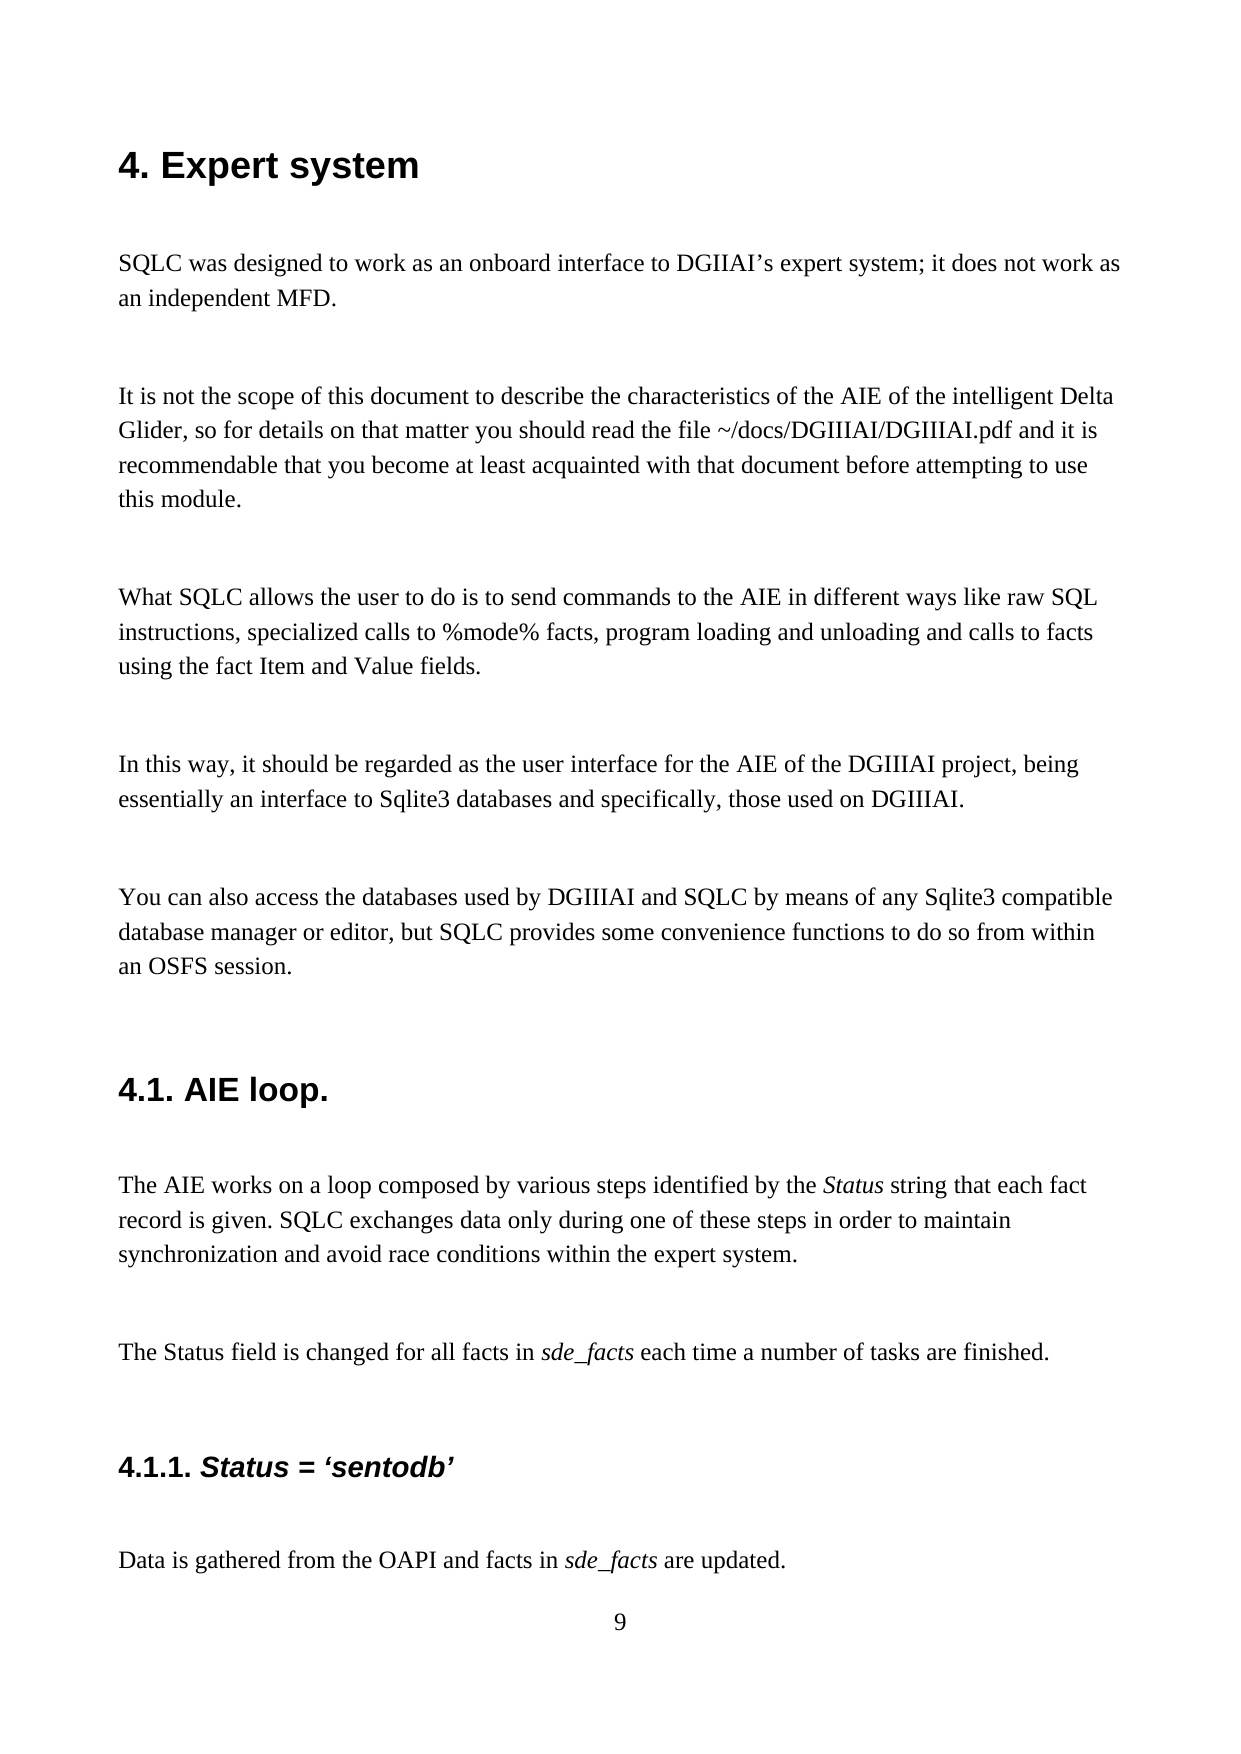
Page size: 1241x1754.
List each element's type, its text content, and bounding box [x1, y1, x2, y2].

text The Status field is changed for all facts in sde_facts each time a number of tasks are finished. [118, 1337, 1122, 1366]
text The AIE works on a loop composed by various steps identified by the Status string that each fact record is given. SQLC exchanges data only during one of these steps in order to maintain synchronization and avoid race conditions within the expert system. [118, 1170, 1122, 1268]
text It is not the scope of this document to describe the characteristics of the AIE of the intelligent Delta Glider, so for details on that matter you should read the file ~/docs/DGIIIAI/DGIIIAI.pdf and it is recommendable that you become at least acquainted with that document before attempting to use this module. [118, 381, 1122, 513]
text What SQLC allows the user to do is to send commands to the AIE in different ways like raw SQL instructions, specialized calls to %mode% facts, program loading and unloading and calls to facts using the fact Item and Value fields. [118, 582, 1122, 680]
subtitle 4.1. AIE loop. [118, 1070, 1122, 1109]
text You can also access the databases used by DGIIIAI and SQLC by means of any Sqlite3 compatible database manager or editor, but SQLC provides some convenience functions to do so from within an OSFS session. [118, 882, 1122, 980]
text Data is gathered from the OAPI and facts in sde_facts are updated. [118, 1545, 1122, 1574]
text SQLC was designed to work as an onboard interface to DGIIAI’s expert system; it does not work as an independent MFD. [118, 248, 1122, 312]
text In this way, it should be regarded as the user interface for the AIE of the DGIIIAI project, being essentially an interface to Sqlite3 databases and specifically, those used on DGIIIAI. [118, 749, 1122, 813]
subtitle 4. Expert system [118, 143, 1122, 187]
subtitle 4.1.1. Status = ‘sentodb’ [118, 1450, 1122, 1484]
